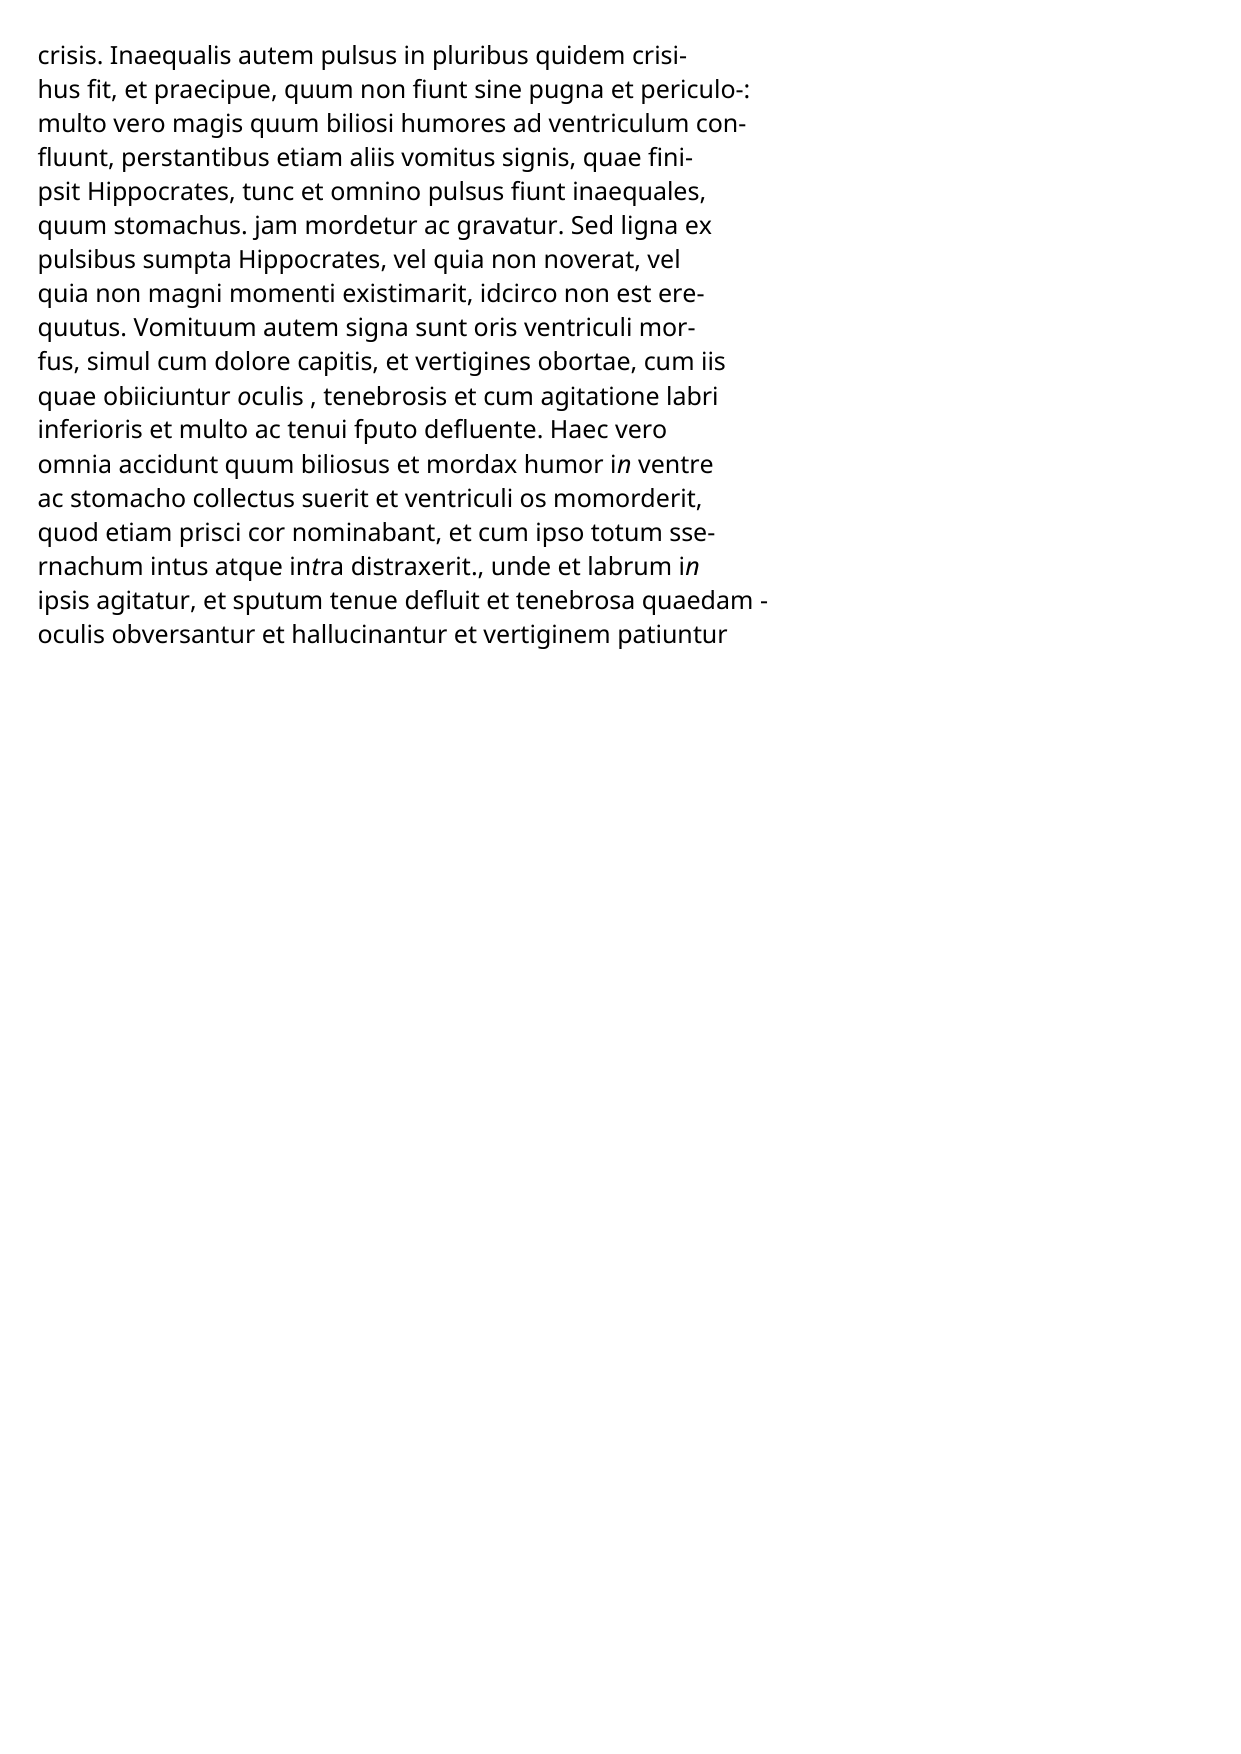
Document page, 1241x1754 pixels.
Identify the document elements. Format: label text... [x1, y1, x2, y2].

text crisis. Inaequalis autem pulsus in pluribus quidem crisi- hus fit, et praecipue, quum non fiunt sine pugna et periculo-: multo vero magis quum biliosi humores ad ventriculum con- fluunt, perstantibus etiam aliis vomitus signis, quae fini- psit Hippocrates, tunc et omnino pulsus fiunt inaequales, quum stomachus. jam mordetur ac gravatur. Sed ligna ex pulsibus sumpta Hippocrates, vel quia non noverat, vel quia non magni momenti existimarit, idcirco non est ere- quutus. Vomituum autem signa sunt oris ventriculi mor- fus, simul cum dolore capitis, et vertigines obortae, cum iis quae obiiciuntur oculis , tenebrosis et cum agitatione labri inferioris et multo ac tenui fputo defluente. Haec vero omnia accidunt quum biliosus et mordax humor in ventre ac stomacho collectus suerit et ventriculi os momorderit, quod etiam prisci cor nominabant, et cum ipso totum sse- rnachum intus atque intra distraxerit., unde et labrum in ipsis agitatur, et sputum tenue defluit et tenebrosa quaedam - oculis obversantur et hallucinantur et vertiginem patiuntur [37, 37, 1203, 651]
